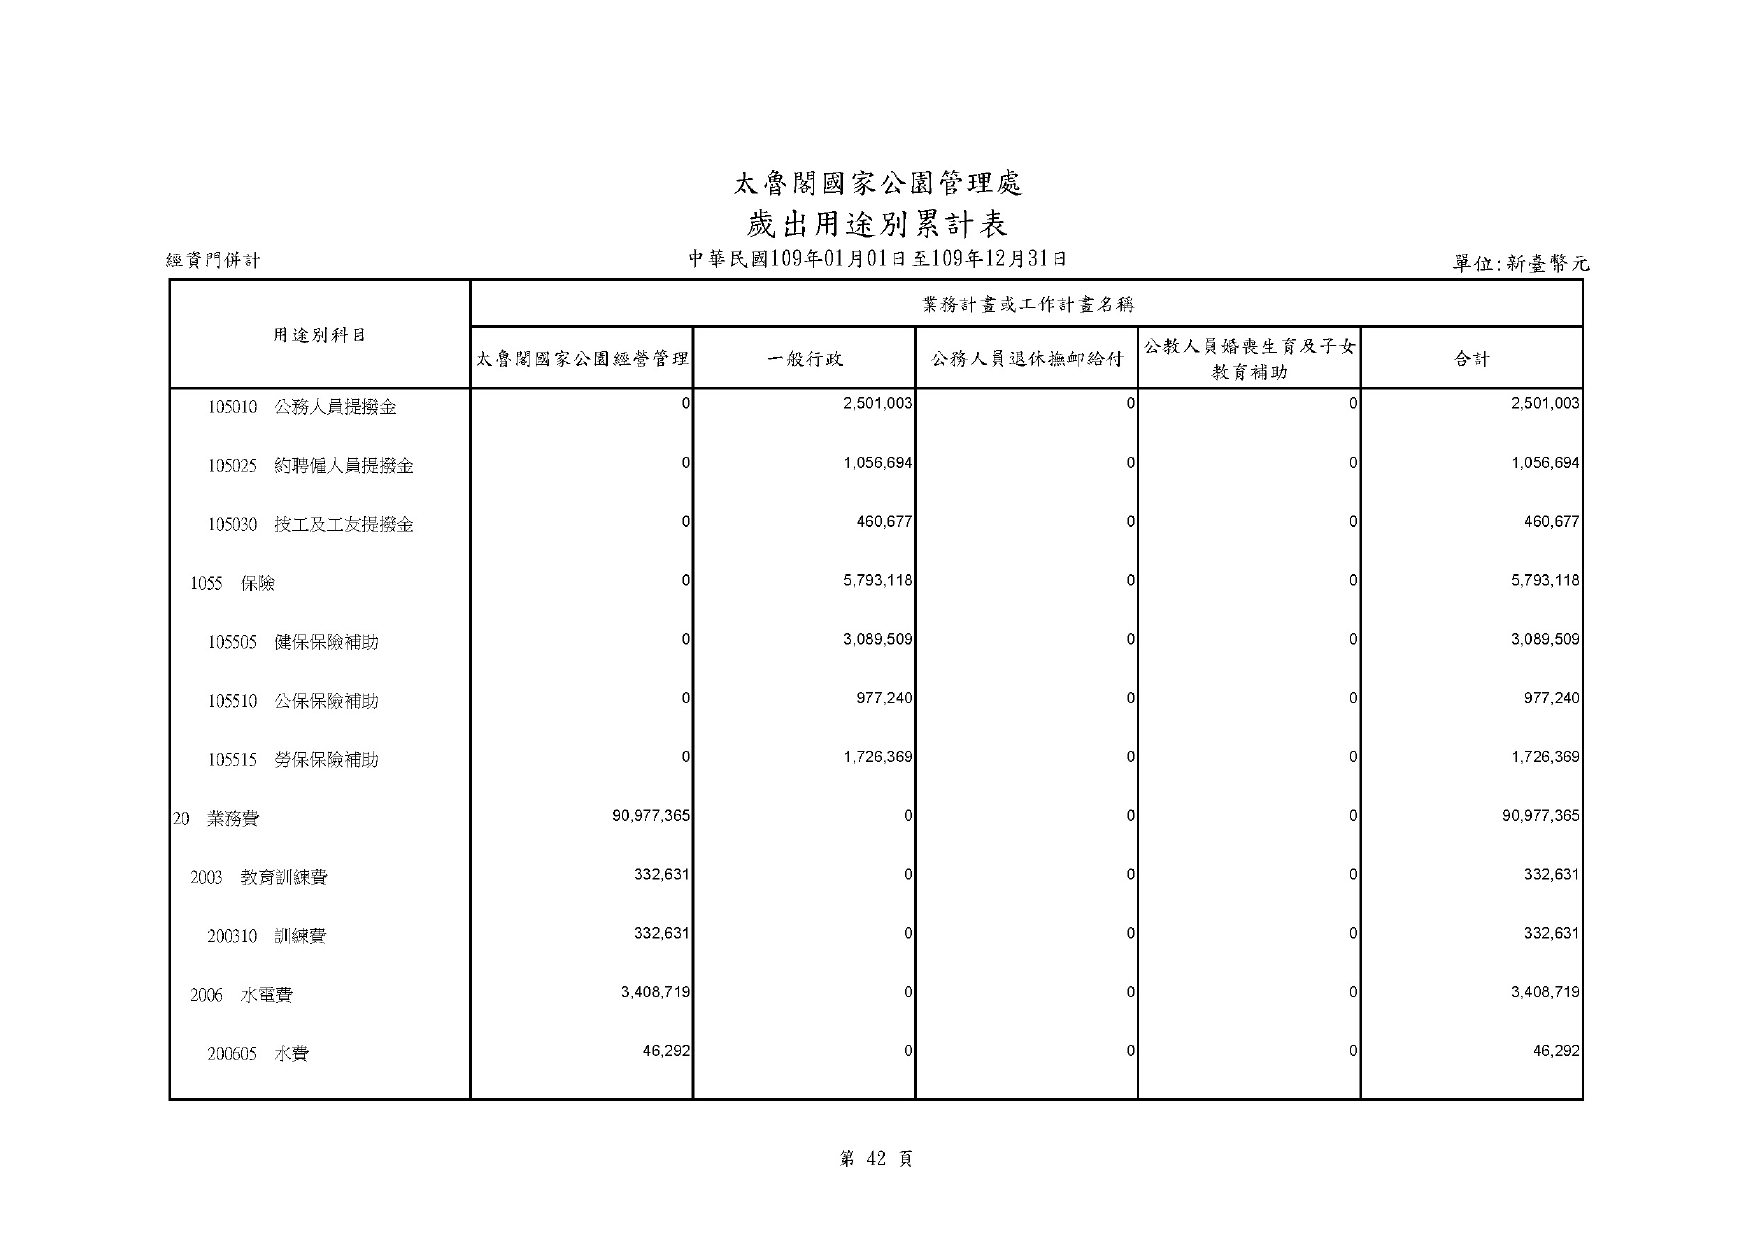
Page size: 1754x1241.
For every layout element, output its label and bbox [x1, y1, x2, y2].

picture [59, 59, 1695, 1216]
